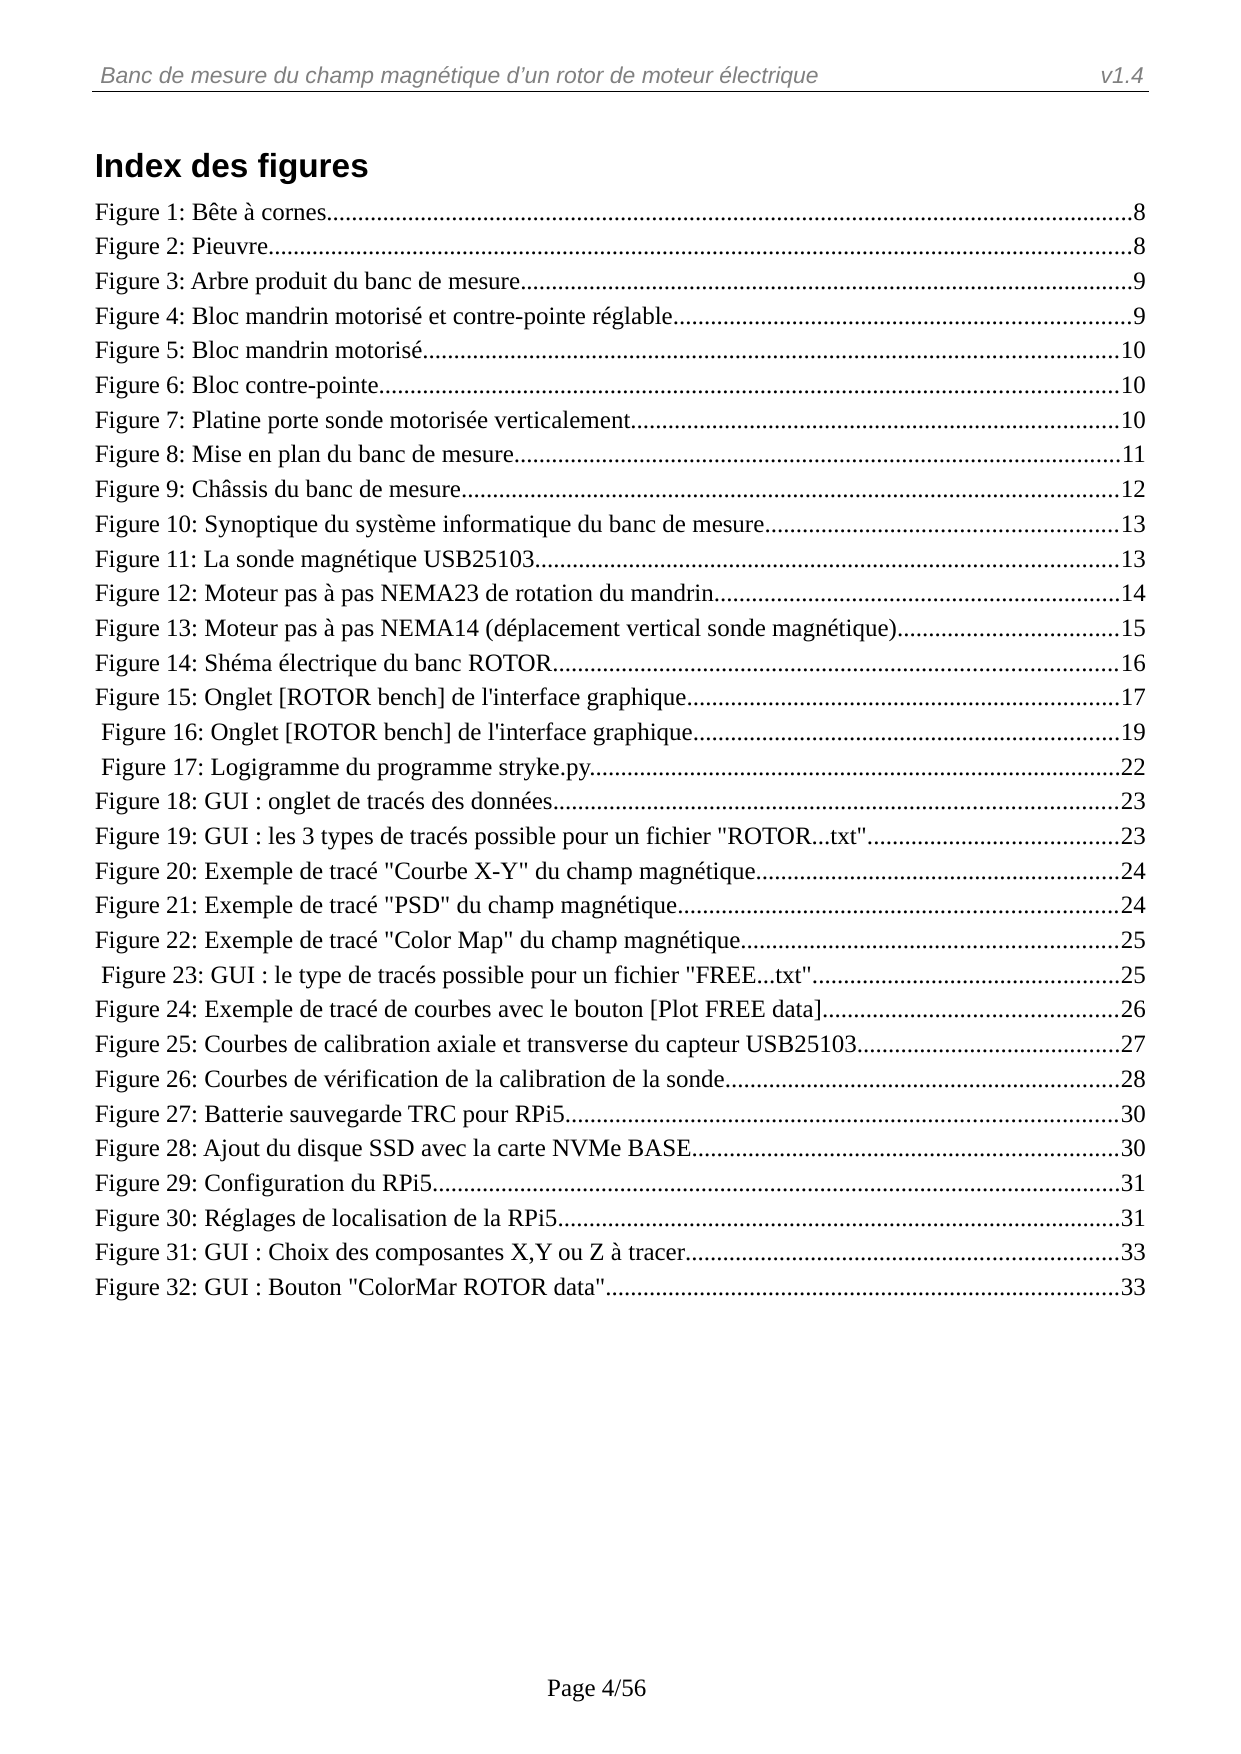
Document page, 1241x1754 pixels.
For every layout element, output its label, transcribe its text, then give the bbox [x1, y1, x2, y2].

text Figure 11: La sonde magnétique USB25103 13 [94, 544, 1146, 572]
text Figure 2: Pieuvre 8 [94, 231, 1146, 260]
text Figure 30: Réglages de localisation de la RPi5 31 [94, 1203, 1146, 1231]
text Figure 13: Moteur pas à pas NEMA14 (déplacement vertical sonde magnétique). 15 [94, 613, 1146, 642]
text Figure 27: Batterie sauvegarde TRC pour RPi5 30 [94, 1099, 1146, 1127]
text Figure 19: GUI : les 3 types de tracés possible pour un fichier "ROTOR...txt". 23 [94, 821, 1146, 850]
text Figure 16: Onglet [ROTOR bench] de l'interface graphique. 19 [94, 717, 1146, 746]
text Figure 20: Exemple de tracé "Courbe X-Y" du champ magnétique. 24 [94, 856, 1146, 884]
subtitle Index des figures [94, 146, 1146, 184]
text Figure 17: Logigramme du programme stryke.py. 22 [94, 752, 1146, 781]
text Figure 8: Mise en plan du banc de mesure. 11 [94, 439, 1146, 468]
text Figure 6: Bloc contre-pointe. 10 [94, 370, 1146, 399]
text Figure 21: Exemple de tracé "PSD" du champ magnétique. 24 [94, 891, 1146, 919]
text Figure 4: Bloc mandrin motorisé et contre-pointe réglable. 9 [94, 301, 1146, 329]
text Figure 18: GUI : onglet de tracés des données. 23 [94, 786, 1146, 815]
text Figure 29: Configuration du RPi5 31 [94, 1168, 1146, 1197]
text Figure 15: Onglet [ROTOR bench] de l'interface graphique 17 [94, 682, 1146, 711]
text Figure 24: Exemple de tracé de courbes avec le bouton [Plot FREE data]. 26 [94, 994, 1146, 1023]
text Figure 9: Châssis du banc de mesure. 12 [94, 474, 1146, 503]
text Figure 10: Synoptique du système informatique du banc de mesure 13 [94, 509, 1146, 538]
text Figure 22: Exemple de tracé "Color Map" du champ magnétique. 25 [94, 925, 1146, 954]
text Figure 26: Courbes de vérification de la calibration de la sonde. 28 [94, 1064, 1146, 1093]
text Figure 23: GUI : le type de tracés possible pour un fichier "FREE...txt". 25 [94, 960, 1146, 989]
text Figure 28: Ajout du disque SSD avec la carte NVMe BASE. 30 [94, 1133, 1146, 1162]
text Figure 14: Shéma électrique du banc ROTOR. 16 [94, 648, 1146, 676]
text Figure 12: Moteur pas à pas NEMA23 de rotation du mandrin. 14 [94, 578, 1146, 607]
text Figure 25: Courbes de calibration axiale et transverse du capteur USB25103 27 [94, 1029, 1146, 1058]
text Figure 32: GUI : Bouton "ColorMar ROTOR data" 33 [94, 1272, 1146, 1301]
text Figure 1: Bête à cornes 8 [94, 197, 1146, 226]
text Figure 3: Arbre produit du banc de mesure. 9 [94, 266, 1146, 295]
text Figure 7: Platine porte sonde motorisée verticalement. 10 [94, 405, 1146, 434]
text Figure 5: Bloc mandrin motorisé. 10 [94, 336, 1146, 364]
text Figure 31: GUI : Choix des composantes X,Y ou Z à tracer 33 [94, 1237, 1146, 1266]
